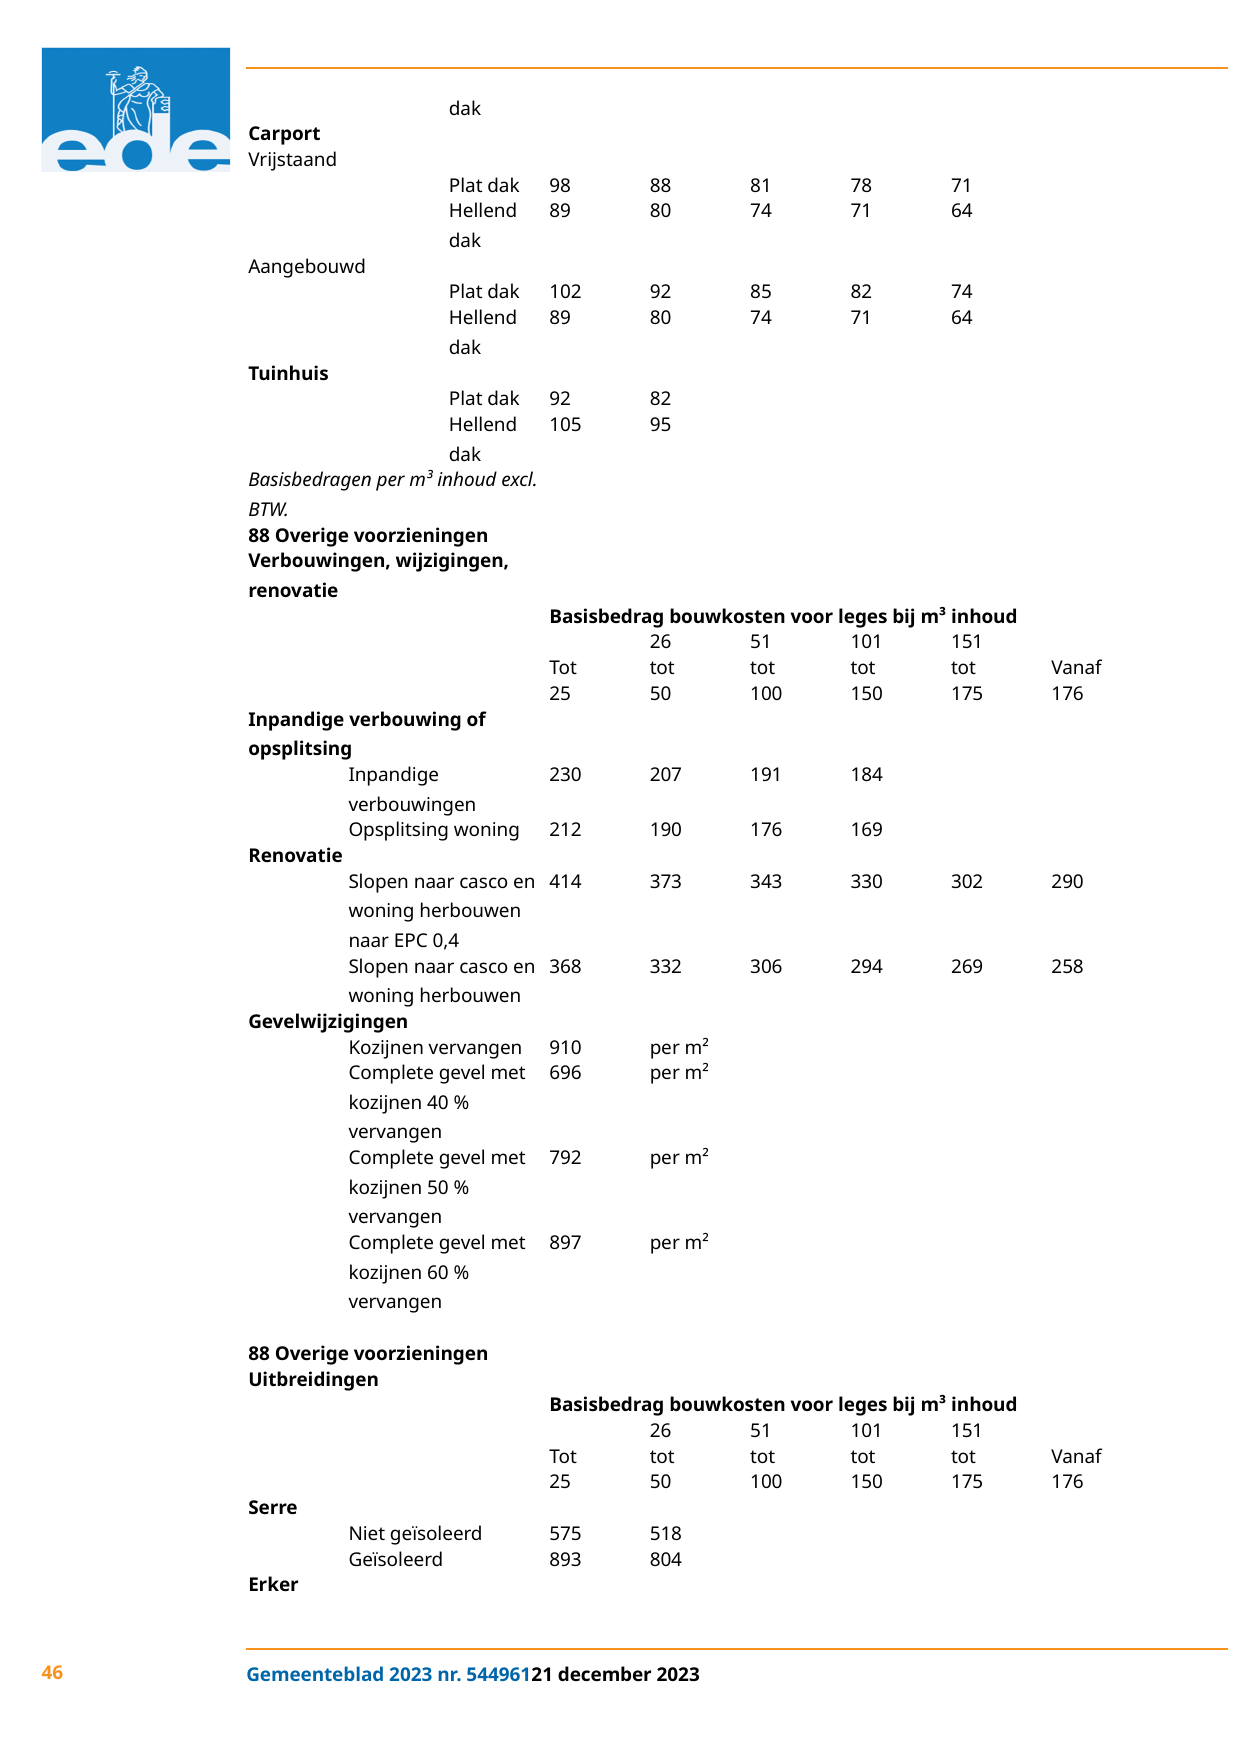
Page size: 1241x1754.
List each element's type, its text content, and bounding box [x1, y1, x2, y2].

table_cell [750, 1008, 850, 1034]
table_cell 81 [750, 172, 850, 198]
table_cell [750, 1314, 850, 1340]
table_cell [1051, 1229, 1152, 1314]
table_cell [1051, 146, 1152, 172]
table_cell [951, 548, 1051, 603]
table_cell [248, 1546, 348, 1572]
table_cell 101 [850, 629, 951, 654]
table_cell [850, 360, 951, 386]
table_cell [348, 1572, 549, 1597]
table_cell 64 [951, 198, 1051, 253]
table_cell Basisbedragen per m³ inhoud excl. BTW. [248, 467, 549, 522]
table_cell [1051, 816, 1152, 842]
table_cell [750, 1340, 850, 1366]
table_cell Opsplitsing woning [348, 816, 549, 842]
table_cell 100 [750, 1469, 850, 1494]
table_cell [1051, 1008, 1152, 1034]
table_cell Complete gevel met kozijnen 60 % vervangen [348, 1229, 549, 1314]
table_cell [951, 1340, 1051, 1366]
table_cell Uitbreidingen [248, 1366, 549, 1391]
table_cell 95 [650, 411, 750, 467]
table_cell 575 [549, 1520, 649, 1546]
table_cell [951, 761, 1051, 816]
table_cell 368 [549, 953, 649, 1008]
table_cell Basisbedrag bouwkosten voor leges bij m³ inhoud [549, 603, 1152, 629]
table_cell [750, 1034, 850, 1059]
table_cell [248, 603, 348, 629]
table_cell [750, 1145, 850, 1229]
table_cell [650, 253, 750, 279]
table_cell 258 [1051, 953, 1152, 1008]
table_cell [348, 680, 549, 706]
table_cell [951, 1546, 1051, 1572]
table_cell [850, 386, 951, 411]
table_cell [951, 1034, 1051, 1059]
table_cell 74 [750, 305, 850, 360]
table_cell [750, 121, 850, 146]
table_cell [348, 654, 549, 680]
table_cell [549, 360, 649, 386]
table_cell 105 [549, 411, 649, 467]
table_cell [650, 706, 750, 761]
table_cell [750, 1229, 850, 1314]
table_cell Aangebouwd [248, 253, 549, 279]
table_cell [750, 706, 850, 761]
table_cell [850, 1314, 951, 1340]
table_cell [549, 842, 649, 868]
table_cell [348, 1443, 549, 1469]
table_cell Verbouwingen, wijzigingen, renovatie [248, 548, 549, 603]
table_cell 151 [951, 629, 1051, 654]
table_cell [549, 522, 649, 548]
table_cell [549, 1494, 649, 1520]
table_cell [951, 360, 1051, 386]
table_cell [951, 842, 1051, 868]
table_cell Inpandige verbouwingen [348, 761, 549, 816]
table_cell [850, 842, 951, 868]
table_cell 85 [750, 279, 850, 304]
table_cell 102 [549, 279, 649, 304]
table_cell [1051, 706, 1152, 761]
table_cell [248, 680, 348, 706]
table_cell [1051, 1520, 1152, 1546]
table_cell [348, 1494, 549, 1520]
table_cell 176 [1051, 1469, 1152, 1494]
table_cell [850, 95, 951, 121]
table_cell [951, 386, 1051, 411]
table_cell [951, 253, 1051, 279]
table_cell Plat dak [449, 172, 549, 198]
table_cell 207 [650, 761, 750, 816]
table_cell [750, 1366, 850, 1391]
table_cell [248, 654, 348, 680]
table_cell 150 [850, 1469, 951, 1494]
table_cell Vanaf [1051, 1443, 1152, 1469]
table_cell 89 [549, 198, 649, 253]
table_cell 330 [850, 868, 951, 953]
table_cell Slopen naar casco en woning herbouwen naar EPC 0,4 [348, 868, 549, 953]
table_cell [549, 121, 649, 146]
table_cell Erker [248, 1572, 348, 1597]
table_cell [850, 467, 951, 522]
table_cell 82 [650, 386, 750, 411]
table_cell [951, 706, 1051, 761]
table_cell 175 [951, 1469, 1051, 1494]
table_cell [248, 279, 449, 304]
table_cell [248, 305, 449, 360]
table_cell 98 [549, 172, 649, 198]
table_cell [248, 1391, 348, 1417]
table_cell [1051, 629, 1152, 654]
table_cell per m² [650, 1060, 750, 1144]
table_cell [1051, 411, 1152, 467]
table_cell [951, 1366, 1051, 1391]
table_cell [1051, 1417, 1152, 1443]
table_cell Vrijstaand [248, 146, 549, 172]
table_cell 332 [650, 953, 750, 1008]
table_cell 176 [750, 816, 850, 842]
table_cell 89 [549, 305, 649, 360]
table_cell [549, 1366, 649, 1391]
table_cell 414 [549, 868, 649, 953]
table_cell [248, 816, 348, 842]
table_cell 74 [750, 198, 850, 253]
table_cell [549, 467, 649, 522]
table_cell Plat dak [449, 386, 549, 411]
table_cell [951, 146, 1051, 172]
table_cell [750, 411, 850, 467]
table_cell [850, 1008, 951, 1034]
table_cell [951, 411, 1051, 467]
table_cell [549, 1314, 649, 1340]
table_cell [1051, 360, 1152, 386]
table_cell 176 [1051, 680, 1152, 706]
table_cell [650, 360, 750, 386]
table_cell 230 [549, 761, 649, 816]
table_cell [850, 1366, 951, 1391]
table_cell [348, 1469, 549, 1494]
table_cell Plat dak [449, 279, 549, 304]
table_cell [850, 1034, 951, 1059]
table_cell Gevelwijzigingen [248, 1008, 549, 1034]
table_cell [1051, 279, 1152, 304]
table_cell [248, 1520, 348, 1546]
table_cell [750, 842, 850, 868]
table_cell 150 [850, 680, 951, 706]
table_cell [248, 761, 348, 816]
table_cell [248, 95, 449, 121]
table_cell [1051, 1366, 1152, 1391]
table_cell 151 [951, 1417, 1051, 1443]
table_cell 269 [951, 953, 1051, 1008]
table_cell [750, 360, 850, 386]
table_cell [951, 95, 1051, 121]
table_cell [1051, 305, 1152, 360]
table_cell [1051, 1494, 1152, 1520]
table_cell tot [750, 1443, 850, 1469]
table_cell [1051, 253, 1152, 279]
table_cell Tuinhuis [248, 360, 549, 386]
table_cell [248, 198, 449, 253]
table_cell 191 [750, 761, 850, 816]
table_cell 373 [650, 868, 750, 953]
table_cell [549, 1340, 649, 1366]
table_cell [650, 1572, 750, 1597]
table_cell [248, 1034, 348, 1059]
table_cell 51 [750, 629, 850, 654]
table_cell [750, 522, 850, 548]
table_cell 82 [850, 279, 951, 304]
table_cell [750, 548, 850, 603]
table_cell [549, 1572, 649, 1597]
table_cell 71 [951, 172, 1051, 198]
table_cell [248, 868, 348, 953]
table_cell 50 [650, 680, 750, 706]
table_cell [1051, 172, 1152, 198]
table_cell 897 [549, 1229, 649, 1314]
table_cell 190 [650, 816, 750, 842]
table_cell [850, 548, 951, 603]
table_cell [650, 842, 750, 868]
table_cell 80 [650, 198, 750, 253]
table_cell [750, 386, 850, 411]
table_cell 302 [951, 868, 1051, 953]
table_cell [750, 1520, 850, 1546]
table_cell [549, 1417, 649, 1443]
table_cell [248, 172, 449, 198]
table_cell [348, 603, 549, 629]
table_cell tot [850, 654, 951, 680]
table_cell [549, 253, 649, 279]
table_cell [850, 253, 951, 279]
table_cell [248, 1060, 348, 1144]
table_cell [1051, 198, 1152, 253]
table_cell tot [650, 654, 750, 680]
table_cell Tot [549, 654, 649, 680]
table_cell [549, 1008, 649, 1034]
table_cell 175 [951, 680, 1051, 706]
table_cell Complete gevel met kozijnen 50 % vervangen [348, 1145, 549, 1229]
table_cell Kozijnen vervangen [348, 1034, 549, 1059]
table_cell [1051, 1060, 1152, 1144]
table_cell 518 [650, 1520, 750, 1546]
table_cell [951, 522, 1051, 548]
table_cell 74 [951, 279, 1051, 304]
table_cell [248, 386, 449, 411]
table_cell tot [650, 1443, 750, 1469]
table_cell [750, 1060, 850, 1144]
table_cell 26 [650, 1417, 750, 1443]
table_cell 88 Overige voorzieningen [248, 1340, 549, 1366]
table_cell Slopen naar casco en woning herbouwen [348, 953, 549, 1008]
table_cell 92 [549, 386, 649, 411]
table_cell per m² [650, 1229, 750, 1314]
table_cell 792 [549, 1145, 649, 1229]
table_cell [248, 629, 348, 654]
table_cell Serre [248, 1494, 348, 1520]
table_cell [650, 95, 750, 121]
table_cell [348, 1391, 549, 1417]
table_cell [1051, 548, 1152, 603]
table_cell [248, 1229, 348, 1314]
table_cell [850, 146, 951, 172]
table_cell [248, 953, 348, 1008]
table_cell [1051, 1314, 1152, 1340]
table_cell [549, 548, 649, 603]
table_cell [650, 1008, 750, 1034]
table_cell 26 [650, 629, 750, 654]
table_cell tot [850, 1443, 951, 1469]
table_cell 290 [1051, 868, 1152, 953]
table_cell [1051, 121, 1152, 146]
table_cell 64 [951, 305, 1051, 360]
table_cell [449, 121, 549, 146]
table_cell [850, 1520, 951, 1546]
table_cell [1051, 1572, 1152, 1597]
table_cell 80 [650, 305, 750, 360]
table_cell [850, 706, 951, 761]
table_cell [650, 548, 750, 603]
table_cell [1051, 1145, 1152, 1229]
table_cell [850, 411, 951, 467]
table_cell 306 [750, 953, 850, 1008]
table_cell dak [449, 95, 549, 121]
table_cell [650, 1366, 750, 1391]
table_cell [750, 253, 850, 279]
table_cell Hellend dak [449, 198, 549, 253]
table_cell 100 [750, 680, 850, 706]
table_cell 343 [750, 868, 850, 953]
table_cell 25 [549, 1469, 649, 1494]
table_cell [248, 1443, 348, 1469]
table_cell Complete gevel met kozijnen 40 % vervangen [348, 1060, 549, 1144]
table_cell Hellend dak [449, 411, 549, 467]
table_cell Hellend dak [449, 305, 549, 360]
table_cell [850, 1340, 951, 1366]
table_cell [1051, 1034, 1152, 1059]
table_cell [750, 1494, 850, 1520]
table_cell 50 [650, 1469, 750, 1494]
table_cell [1051, 761, 1152, 816]
table_cell 169 [850, 816, 951, 842]
table_cell [348, 1314, 549, 1340]
table_cell [650, 467, 750, 522]
table_cell [951, 1314, 1051, 1340]
table_cell [750, 146, 850, 172]
table_cell [650, 1494, 750, 1520]
table_cell Renovatie [248, 842, 549, 868]
table_cell [1051, 1546, 1152, 1572]
table_cell [951, 1520, 1051, 1546]
table_cell [850, 121, 951, 146]
table_cell [1051, 842, 1152, 868]
table_cell [850, 522, 951, 548]
table_cell 71 [850, 198, 951, 253]
table_cell [1051, 95, 1152, 121]
table_cell [850, 1229, 951, 1314]
table_cell tot [951, 654, 1051, 680]
table_cell [850, 1145, 951, 1229]
table_cell [951, 1145, 1051, 1229]
table_cell [549, 146, 649, 172]
table_cell [650, 1340, 750, 1366]
table_cell [650, 121, 750, 146]
table_cell 88 [650, 172, 750, 198]
table_cell [850, 1546, 951, 1572]
table_cell 101 [850, 1417, 951, 1443]
table_cell Niet geïsoleerd [348, 1520, 549, 1546]
table_cell [549, 629, 649, 654]
table_cell [1051, 522, 1152, 548]
table_cell [951, 121, 1051, 146]
table_cell [650, 522, 750, 548]
table_cell [248, 1417, 348, 1443]
table_cell [248, 1145, 348, 1229]
table_cell 71 [850, 305, 951, 360]
table_cell tot [951, 1443, 1051, 1469]
table_cell 184 [850, 761, 951, 816]
table_cell [750, 467, 850, 522]
table_cell [750, 1572, 850, 1597]
table_cell [650, 146, 750, 172]
table_cell Basisbedrag bouwkosten voor leges bij m³ inhoud [549, 1391, 1152, 1417]
table_cell [549, 706, 649, 761]
table_cell [951, 1572, 1051, 1597]
table_cell [750, 95, 850, 121]
table_cell Geïsoleerd [348, 1546, 549, 1572]
picture [41, 47, 231, 172]
table_cell [951, 1008, 1051, 1034]
table_cell 696 [549, 1060, 649, 1144]
table_cell [951, 1060, 1051, 1144]
table_cell [348, 629, 549, 654]
table_cell [348, 1417, 549, 1443]
table_cell 88 Overige voorzieningen [248, 522, 549, 548]
table_cell 893 [549, 1546, 649, 1572]
table_cell Vanaf [1051, 654, 1152, 680]
table_cell 212 [549, 816, 649, 842]
table_cell tot [750, 654, 850, 680]
table_cell [248, 1314, 348, 1340]
table_cell [951, 467, 1051, 522]
table_cell [650, 1314, 750, 1340]
table_cell Inpandige verbouwing of opsplitsing [248, 706, 549, 761]
table_cell [850, 1494, 951, 1520]
table_cell [248, 1469, 348, 1494]
table_cell 804 [650, 1546, 750, 1572]
table_cell 78 [850, 172, 951, 198]
table_cell [1051, 467, 1152, 522]
table_cell [248, 411, 449, 467]
table_cell [850, 1572, 951, 1597]
table_cell 92 [650, 279, 750, 304]
table_cell 25 [549, 680, 649, 706]
table_cell [951, 816, 1051, 842]
table_cell per m² [650, 1145, 750, 1229]
table_cell [549, 95, 649, 121]
table_cell [951, 1229, 1051, 1314]
table_cell [1051, 1340, 1152, 1366]
table_cell [951, 1494, 1051, 1520]
table_cell [1051, 386, 1152, 411]
table_cell [850, 1060, 951, 1144]
table_cell 294 [850, 953, 951, 1008]
table_cell 910 [549, 1034, 649, 1059]
table_cell per m² [650, 1034, 750, 1059]
table_cell [750, 1546, 850, 1572]
table_cell Carport [248, 121, 449, 146]
table_cell 51 [750, 1417, 850, 1443]
table_cell Tot [549, 1443, 649, 1469]
